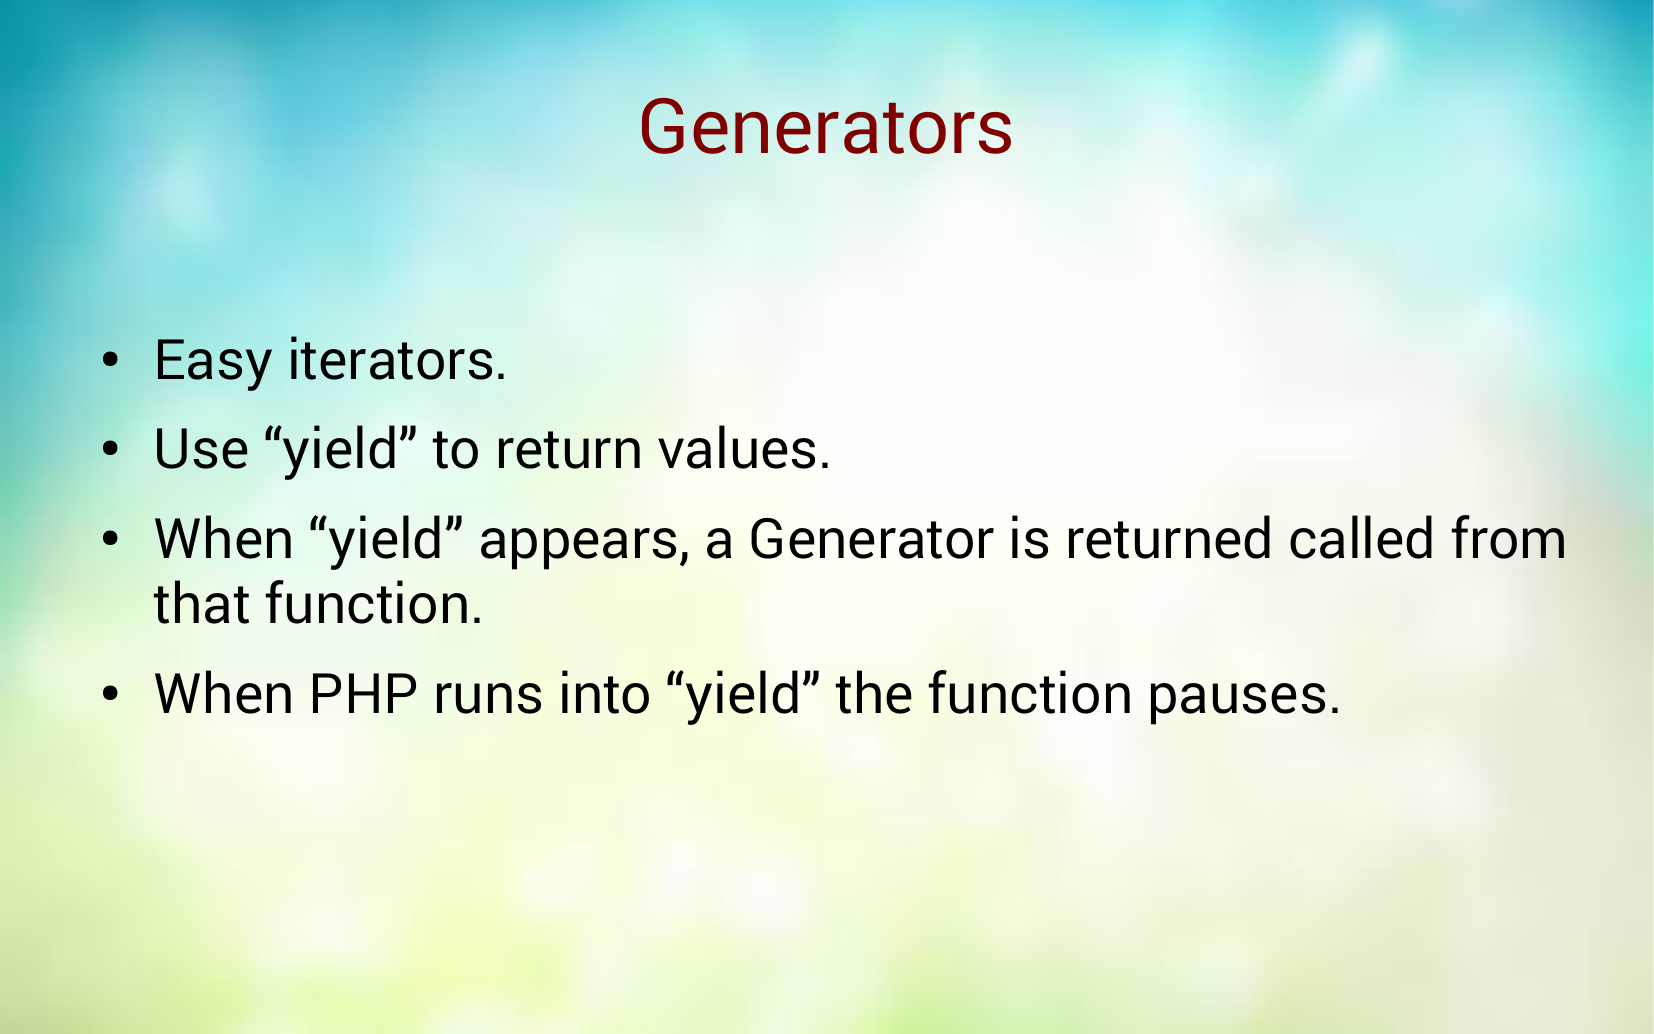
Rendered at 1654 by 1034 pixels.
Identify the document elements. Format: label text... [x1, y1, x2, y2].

title Generators [82, 41, 1571, 214]
list Easy iterators. Use “yield” to return values. When “yield” appears, a Generator is returned called from that function. When PHP runs into “yield” the function pauses. [82, 327, 1571, 824]
picture [0, 0, 1654, 1034]
